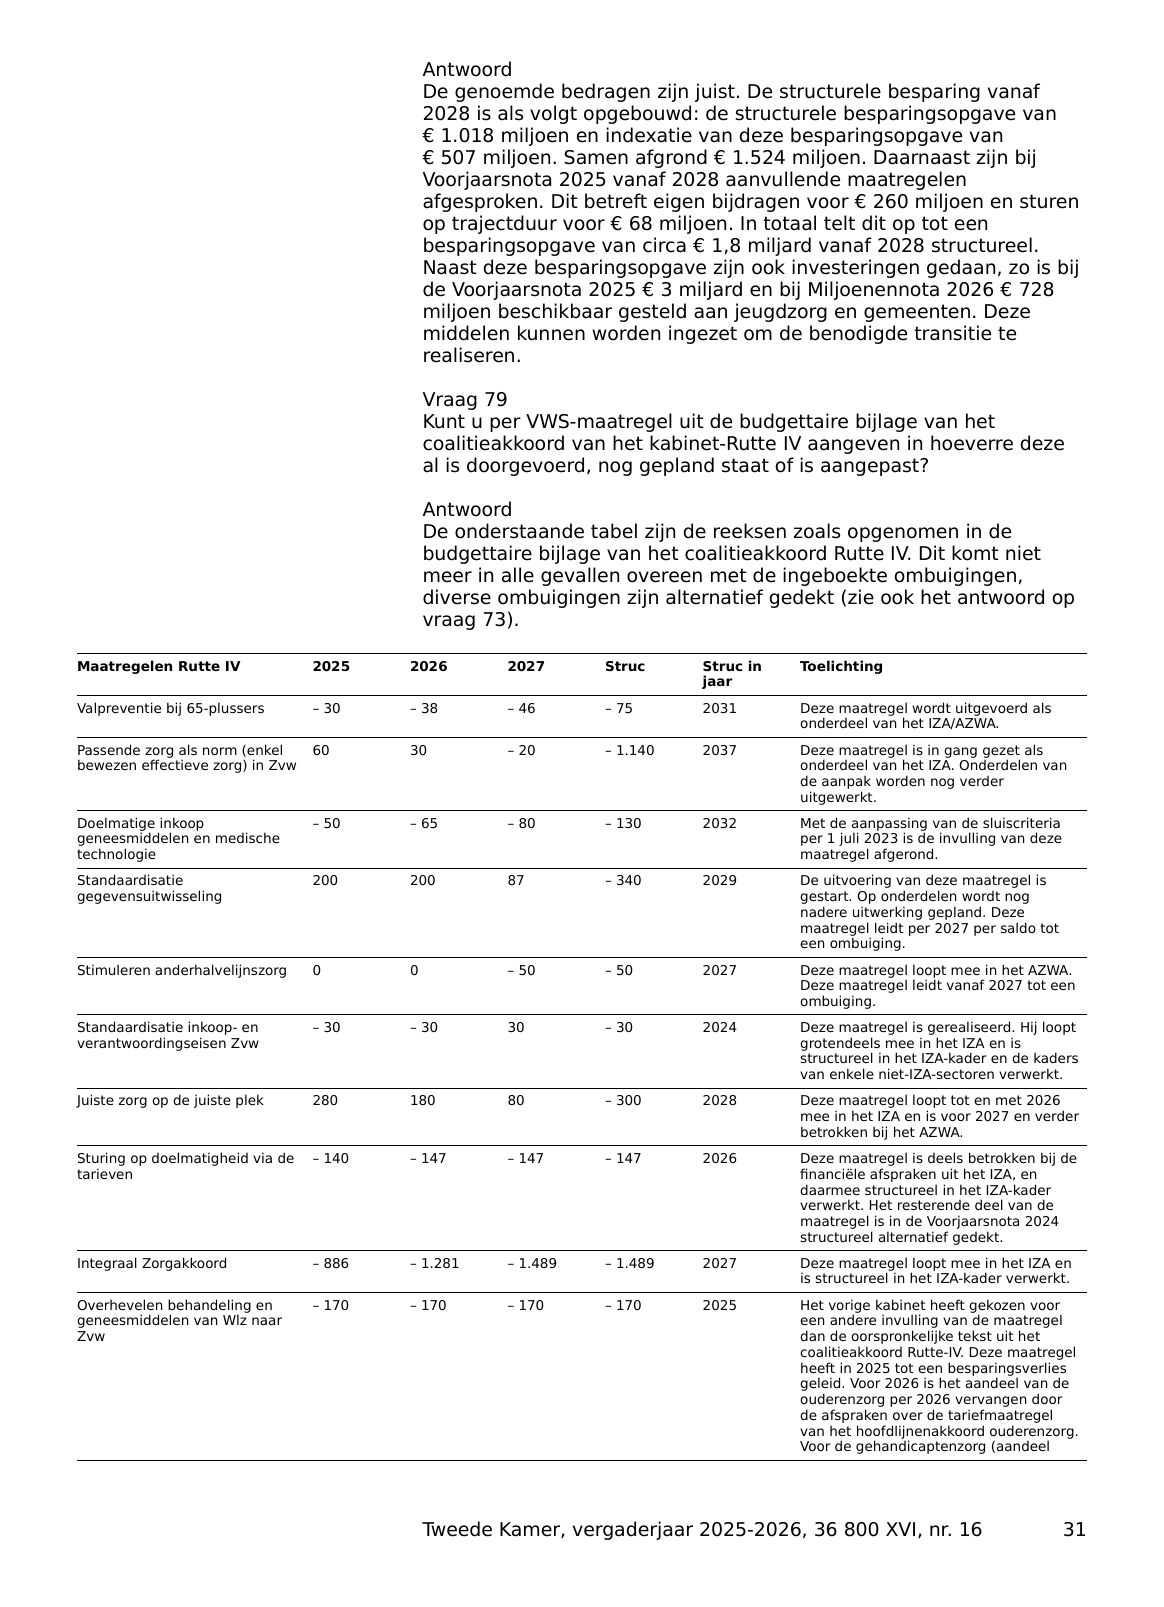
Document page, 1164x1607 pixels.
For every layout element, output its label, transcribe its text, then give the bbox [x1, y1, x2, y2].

table_cell – 140 [306, 1146, 404, 1250]
table_cell Het vorige kabinet heeft gekozen voor een andere invulling van de maatregel dan de oorspronkelijke tekst uit het coalitieakkoord Rutte-IV. Deze maatregel heeft in 2025 tot een besparingsverlies geleid. Voor 2026 is het aandeel van de ouderenzorg per 2026 vervangen door de afspraken over de tariefmaatregel van het hoofdlijnenakkoord ouderenzorg. Voor de gehandicaptenzorg (aandeel [794, 1293, 1087, 1459]
table_cell Standaardisatie inkoop- en verantwoordingseisen Zvw [77, 1015, 306, 1087]
table_cell 200 [306, 869, 404, 957]
table_cell – 147 [599, 1146, 696, 1250]
table_cell – 170 [306, 1293, 404, 1459]
table_cell 2027 [696, 958, 794, 1014]
table_cell Overhevelen behandeling en geneesmiddelen van Wlz naar Zvw [77, 1293, 306, 1459]
table_header Maatregelen Rutte IV [77, 654, 306, 695]
table_header Struc [599, 654, 696, 695]
table_header Struc in jaar [696, 654, 794, 695]
table_header 2025 [306, 654, 404, 695]
table_cell 2028 [696, 1089, 794, 1145]
table_cell Deze maatregel is in gang gezet als onderdeel van het IZA. Onderdelen van de aanpak worden nog verder uitgewerkt. [794, 738, 1087, 810]
table_header 2026 [404, 654, 501, 695]
table_cell – 30 [404, 1015, 501, 1087]
table_cell 2027 [696, 1251, 794, 1292]
table_cell De uitvoering van deze maatregel is gestart. Op onderdelen wordt nog nadere uitwerking gepland. Deze maatregel leidt per 2027 per saldo tot een ombuiging. [794, 869, 1087, 957]
table_cell Deze maatregel wordt uitgevoerd als onderdeel van het IZA/AZWA. [794, 696, 1087, 737]
table_cell 0 [306, 958, 404, 1014]
table_cell 80 [501, 1089, 599, 1145]
text Vraag 79 [422, 389, 1087, 411]
table_cell Standaardisatie gegevensuitwisseling [77, 869, 306, 957]
table_cell – 50 [306, 811, 404, 867]
table_cell – 170 [501, 1293, 599, 1459]
table_cell 2037 [696, 738, 794, 810]
table_cell 2032 [696, 811, 794, 867]
table_cell 280 [306, 1089, 404, 1145]
table_cell Deze maatregel is gerealiseerd. Hij loopt grotendeels mee in het IZA en is structureel in het IZA-kader en de kaders van enkele niet-IZA-sectoren verwerkt. [794, 1015, 1087, 1087]
table_cell – 170 [599, 1293, 696, 1459]
table_cell – 1.140 [599, 738, 696, 810]
table_cell 180 [404, 1089, 501, 1145]
table_cell Stimuleren anderhalvelijnszorg [77, 958, 306, 1014]
table_cell Deze maatregel is deels betrokken bij de financiële afspraken uit het IZA, en daarmee structureel in het IZA-kader verwerkt. Het resterende deel van de maatregel is in de Voorjaarsnota 2024 structureel alternatief gedekt. [794, 1146, 1087, 1250]
text De onderstaande tabel zijn de reeksen zoals opgenomen in de budgettaire bijlage van het coalitieakkoord Rutte IV. Dit komt niet meer in alle gevallen overeen met de ingeboekte ombuigingen, diverse ombuigingen zijn alternatief gedekt (zie ook het antwoord op vraag 73). [422, 521, 1087, 631]
table_cell Valpreventie bij 65-plussers [77, 696, 306, 737]
table_cell 2029 [696, 869, 794, 957]
table_cell 2024 [696, 1015, 794, 1087]
table_cell 30 [501, 1015, 599, 1087]
table_cell – 46 [501, 696, 599, 737]
table_cell – 300 [599, 1089, 696, 1145]
table_cell Passende zorg als norm (enkel bewezen effectieve zorg) in Zvw [77, 738, 306, 810]
text Antwoord [422, 59, 1087, 81]
table_cell Doelmatige inkoop geneesmiddelen en medische technologie [77, 811, 306, 867]
table_header 2027 [501, 654, 599, 695]
table_cell 87 [501, 869, 599, 957]
table_cell – 1.489 [501, 1251, 599, 1292]
table_header Toelichting [794, 654, 1087, 695]
table_cell Sturing op doelmatigheid via de tarieven [77, 1146, 306, 1250]
table_cell – 130 [599, 811, 696, 867]
table_cell – 65 [404, 811, 501, 867]
table_cell – 30 [306, 696, 404, 737]
table_cell – 38 [404, 696, 501, 737]
table_cell 200 [404, 869, 501, 957]
table_cell Deze maatregel loopt mee in het IZA en is structureel in het IZA-kader verwerkt. [794, 1251, 1087, 1292]
table_cell 2026 [696, 1146, 794, 1250]
table_cell Deze maatregel loopt tot en met 2026 mee in het IZA en is voor 2027 en verder betrokken bij het AZWA. [794, 1089, 1087, 1145]
table_cell 30 [404, 738, 501, 810]
table_cell Juiste zorg op de juiste plek [77, 1089, 306, 1145]
table_cell – 50 [599, 958, 696, 1014]
table_cell – 30 [306, 1015, 404, 1087]
table_cell – 170 [404, 1293, 501, 1459]
text De genoemde bedragen zijn juist. De structurele besparing vanaf 2028 is als volgt opgebouwd: de structurele besparingsopgave van € 1.018 miljoen en indexatie van deze besparingsopgave van € 507 miljoen. Samen afgrond € 1.524 miljoen. Daarnaast zijn bij Voorjaarsnota 2025 vanaf 2028 aanvullende maatregelen afgesproken. Dit betreft eigen bijdragen voor € 260 miljoen en sturen op trajectduur voor € 68 miljoen. In totaal telt dit op tot een besparingsopgave van circa € 1,8 miljard vanaf 2028 structureel. Naast deze besparingsopgave zijn ook investeringen gedaan, zo is bij de Voorjaarsnota 2025 € 3 miljard en bij Miljoenennota 2026 € 728 miljoen beschikbaar gesteld aan jeugdzorg en gemeenten. Deze middelen kunnen worden ingezet om de benodigde transitie te realiseren. [422, 81, 1087, 367]
text Antwoord [422, 499, 1087, 521]
table_cell 2025 [696, 1293, 794, 1459]
table_cell – 80 [501, 811, 599, 867]
table_cell – 20 [501, 738, 599, 810]
text Kunt u per VWS-maatregel uit de budgettaire bijlage van het coalitieakkoord van het kabinet-Rutte IV aangeven in hoeverre deze al is doorgevoerd, nog gepland staat of is aangepast? [422, 411, 1087, 477]
table_cell Integraal Zorgakkoord [77, 1251, 306, 1292]
table_cell 60 [306, 738, 404, 810]
table_cell – 147 [404, 1146, 501, 1250]
table_cell – 886 [306, 1251, 404, 1292]
table_cell – 75 [599, 696, 696, 737]
table_cell 0 [404, 958, 501, 1014]
table_cell 2031 [696, 696, 794, 737]
table_cell – 50 [501, 958, 599, 1014]
table_cell – 1.489 [599, 1251, 696, 1292]
table_cell – 30 [599, 1015, 696, 1087]
table_cell Deze maatregel loopt mee in het AZWA. Deze maatregel leidt vanaf 2027 tot een ombuiging. [794, 958, 1087, 1014]
table_cell – 147 [501, 1146, 599, 1250]
table_cell Met de aanpassing van de sluiscriteria per 1 juli 2023 is de invulling van deze maatregel afgerond. [794, 811, 1087, 867]
table_cell – 340 [599, 869, 696, 957]
table_cell – 1.281 [404, 1251, 501, 1292]
